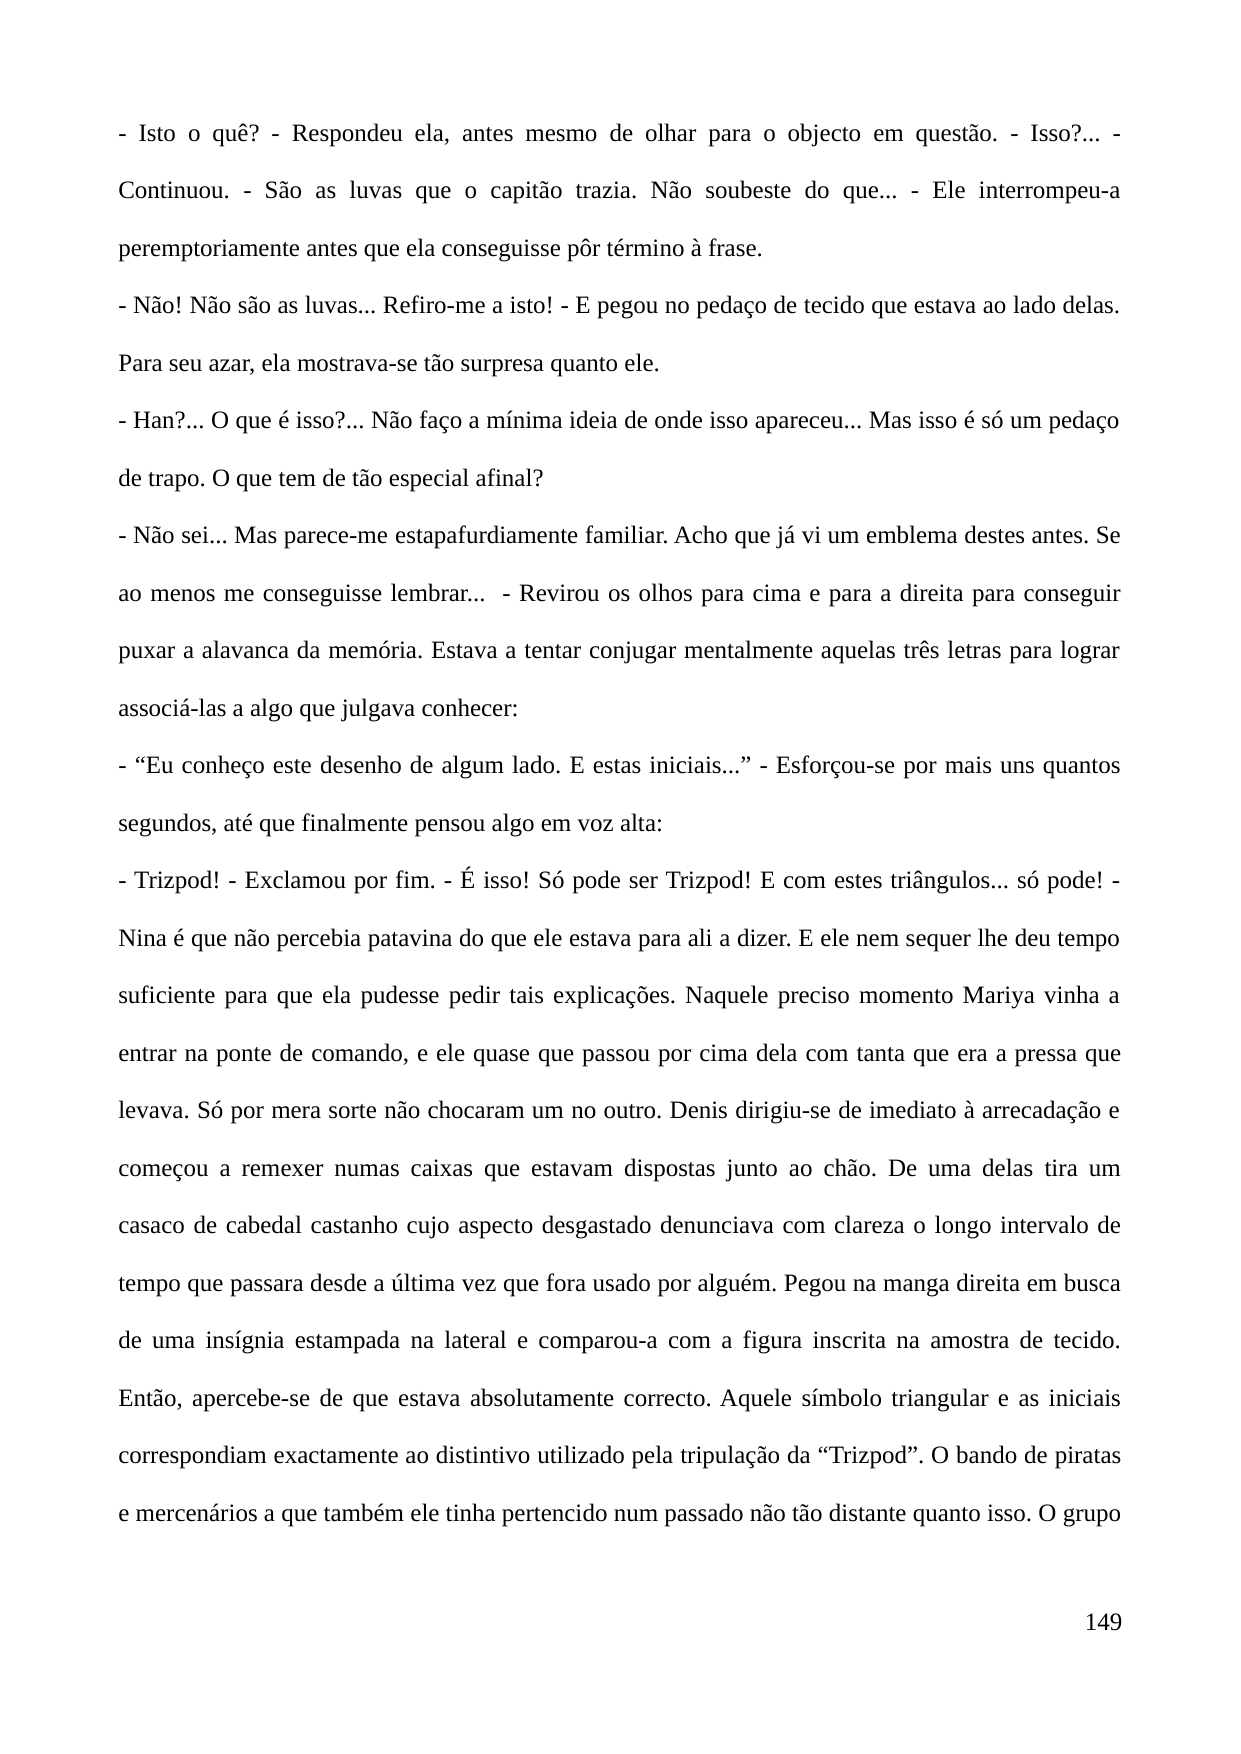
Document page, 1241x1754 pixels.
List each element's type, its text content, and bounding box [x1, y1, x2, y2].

text - Trizpod! - Exclamou por fim. - É isso! Só pode ser Trizpod! E com estes triângulos... só pode! - Nina é que não percebia patavina do que ele estava para ali a dizer. E ele nem sequer lhe deu tempo suficiente para que ela pudesse pedir tais explicações. Naquele preciso momento Mariya vinha a entrar na ponte de comando, e ele quase que passou por cima dela com tanta que era a pressa que levava. Só por mera sorte não chocaram um no outro. Denis dirigiu-se de imediato à arrecadação e começou a remexer numas caixas que estavam dispostas junto ao chão. De uma delas tira um casaco de cabedal castanho cujo aspecto desgastado denunciava com clareza o longo intervalo de tempo que passara desde a última vez que fora usado por alguém. Pegou na manga direita em busca de uma insígnia estampada na lateral e comparou-a com a figura inscrita na amostra de tecido. Então, apercebe-se de que estava absolutamente correcto. Aquele símbolo triangular e as iniciais correspondiam exactamente ao distintivo utilizado pela tripulação da “Trizpod”. O bando de piratas e mercenários a que também ele tinha pertencido num passado não tão distante quanto isso. O grupo [118, 866, 1122, 1527]
text - Isto o quê? - Respondeu ela, antes mesmo de olhar para o objecto em questão. - Isso?... - Continuou. - São as luvas que o capitão trazia. Não soubeste do que... - Ele interrompeu-a peremptoriamente antes que ela conseguisse pôr término à frase. [118, 118, 1122, 262]
text - Han?... O que é isso?... Não faço a mínima ideia de onde isso apareceu... Mas isso é só um pedaço de trapo. O que tem de tão especial afinal? [118, 406, 1122, 492]
text - Não! Não são as luvas... Refiro-me a isto! - E pegou no pedaço de tecido que estava ao lado delas. Para seu azar, ela mostrava-se tão surpresa quanto ele. [118, 291, 1122, 377]
text - “Eu conheço este desenho de algum lado. E estas iniciais...” - Esforçou-se por mais uns quantos segundos, até que finalmente pensou algo em voz alta: [118, 751, 1122, 837]
text - Não sei... Mas parece-me estapafurdiamente familiar. Acho que já vi um emblema destes antes. Se ao menos me conseguisse lembrar... - Revirou os olhos para cima e para a direita para conseguir puxar a alavanca da memória. Estava a tentar conjugar mentalmente aquelas três letras para lograr associá-las a algo que julgava conhecer: [118, 521, 1122, 722]
